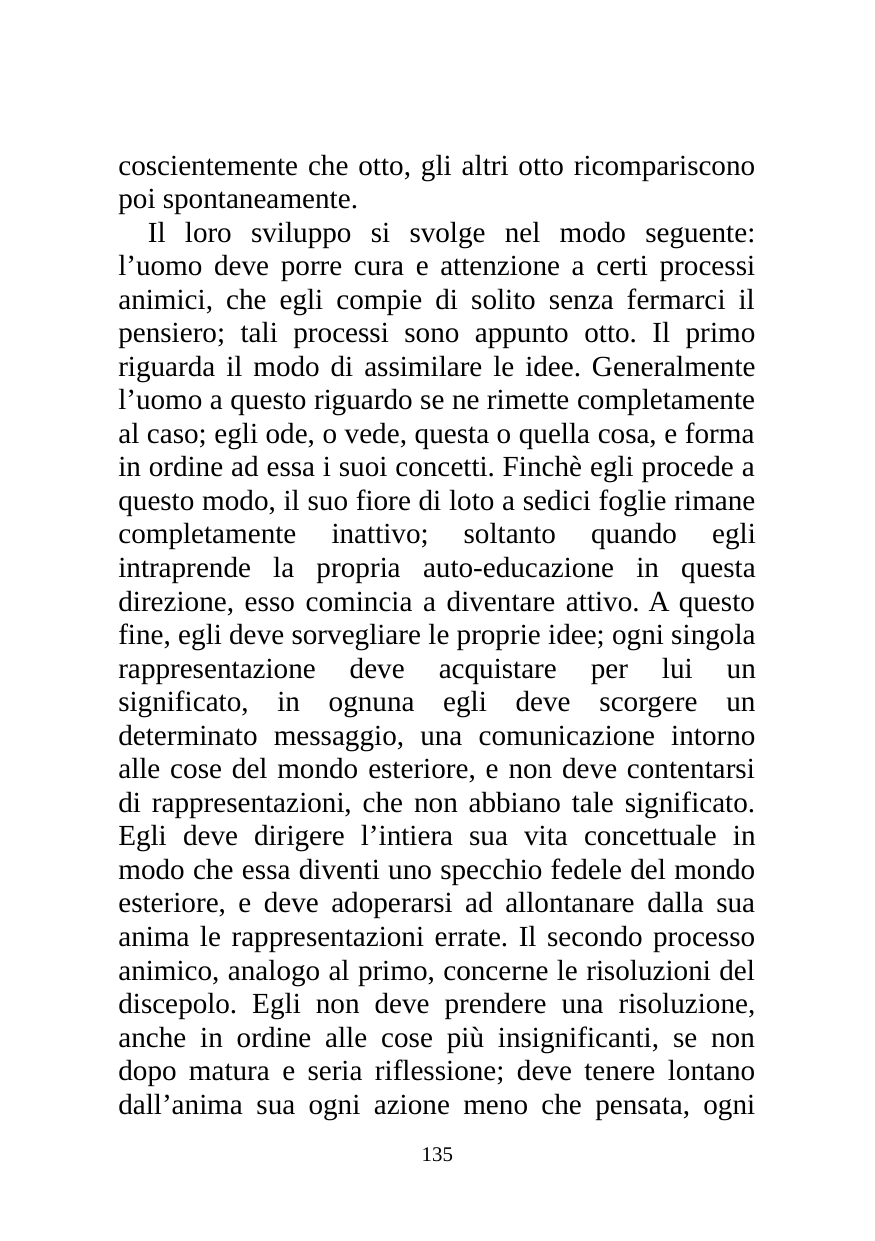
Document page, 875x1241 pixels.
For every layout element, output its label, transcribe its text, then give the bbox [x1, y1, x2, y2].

text Il loro sviluppo si svolge nel modo seguente: l’uomo deve porre cura e attenzione a certi processi animici, che egli compie di solito senza fermarci il pensiero; tali processi sono appunto otto. Il primo riguarda il modo di assimilare le idee. Generalmente l’uomo a questo riguardo se ne rimette completamente al caso; egli ode, o vede, questa o quella cosa, e forma in ordine ad essa i suoi concetti. Finchè egli procede a questo modo, il suo fiore di loto a sedici foglie rimane completamente inattivo; soltanto quando egli intraprende la propria auto-educazione in questa direzione, esso comincia a diventare attivo. A questo fine, egli deve sorvegliare le proprie idee; ogni singola rappresentazione deve acquistare per lui un significato, in ognuna egli deve scorgere un determinato messaggio, una comunicazione intorno alle cose del mondo esteriore, e non deve contentarsi di rappresentazioni, che non abbiano tale significato. Egli deve dirigere l’intiera sua vita concettuale in modo che essa diventi uno specchio fedele del mondo esteriore, e deve adoperarsi ad allontanare dalla sua anima le rappresentazioni errate. Il secondo processo animico, analogo al primo, concerne le risoluzioni del discepolo. Egli non deve prendere una risoluzione, anche in ordine alle cose più insignificanti, se non dopo matura e seria riflessione; deve tenere lontano dall’anima sua ogni azione meno che pensata, ogni [118, 215, 756, 1120]
text coscientemente che otto, gli altri otto ricompariscono poi spontaneamente. [118, 148, 756, 215]
